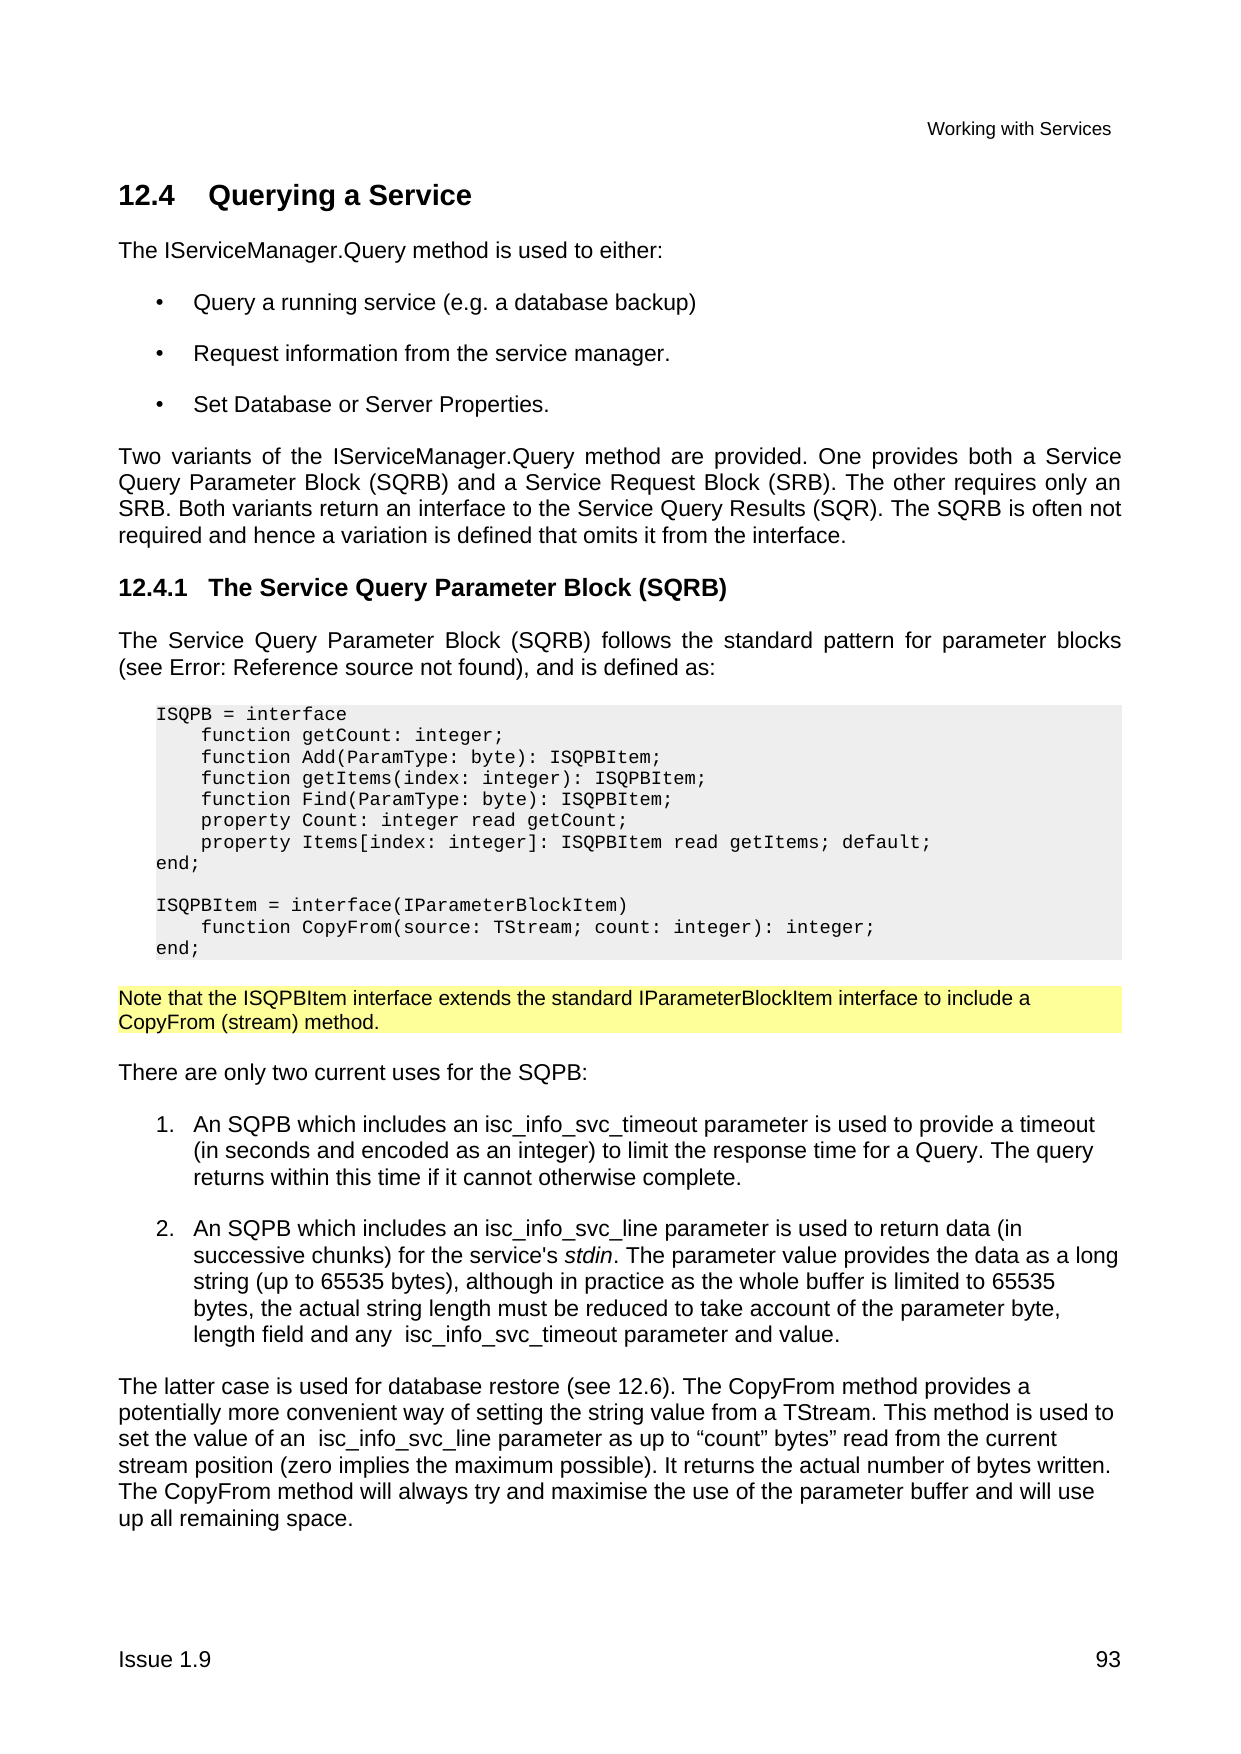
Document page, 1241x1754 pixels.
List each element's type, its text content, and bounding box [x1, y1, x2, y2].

text end; [156, 854, 1122, 875]
text There are only two current uses for the SQPB: [118, 1059, 1122, 1085]
text ISQPB = interface [156, 705, 1122, 726]
text function CopyFrom(source: TStream; count: integer): integer; [156, 917, 1122, 939]
text Note that the ISQPBItem interface extends the standard IParameterBlockItem interface to include a CopyFrom (stream) method. [118, 986, 1122, 1033]
subtitle The Service Query Parameter Block (SQRB) [118, 573, 1122, 602]
text The IServiceManager.Query method is used to either: [118, 237, 1122, 263]
text Two variants of the IServiceManager.Query method are provided. One provides both a Service Query Parameter Block (SQRB) and a Service Request Block (SRB). The other requires only an SRB. Both variants return an interface to the Service Query Results (SQR). The SQRB is often not required and hence a variation is defined that omits it from the interface. [118, 443, 1122, 548]
text function Add(ParamType: byte): ISQPBItem; [156, 747, 1122, 769]
list An SQPB which includes an isc_info_svc_line parameter is used to return data (in successive chunks) for the service's stdin. The parameter value provides the data as a long string (up to 65535 bytes), although in practice as the whole buffer is limited to 65535 bytes, the actual string length must be reduced to take account of the parameter byte, length field and any isc_info_svc_timeout parameter and value. [156, 1215, 1122, 1347]
text function getCount: integer; [156, 726, 1122, 747]
text ISQPBItem = interface(IParameterBlockItem) [156, 896, 1122, 917]
text The Service Query Parameter Block (SQRB) follows the standard pattern for parameter blocks (see Error: Reference source not found), and is defined as: [118, 627, 1122, 680]
list Set Database or Server Properties. [156, 391, 1122, 418]
subtitle Querying a Service [118, 178, 1122, 212]
list Request information from the service manager. [156, 340, 1122, 366]
list Query a running service (e.g. a database backup) [156, 288, 1122, 315]
text function Find(ParamType: byte): ISQPBItem; [156, 790, 1122, 811]
text The latter case is used for database restore (see 12.6). The CopyFrom method provides a potentially more convenient way of setting the string value from a TStream. This method is used to set the value of an isc_info_svc_line parameter as up to “count” bytes” read from the current stream position (zero implies the maximum possible). It returns the actual number of bytes written. The CopyFrom method will always try and maximise the use of the parameter buffer and will use up all remaining space. [118, 1373, 1122, 1531]
text property Items[index: integer]: ISQPBItem read getItems; default; [156, 832, 1122, 854]
text end; [156, 939, 1122, 960]
text property Count: integer read getCount; [156, 811, 1122, 832]
list An SQPB which includes an isc_info_svc_timeout parameter is used to provide a timeout (in seconds and encoded as an integer) to limit the response time for a Query. The query returns within this time if it cannot otherwise complete. [156, 1111, 1122, 1190]
text function getItems(index: integer): ISQPBItem; [156, 769, 1122, 790]
